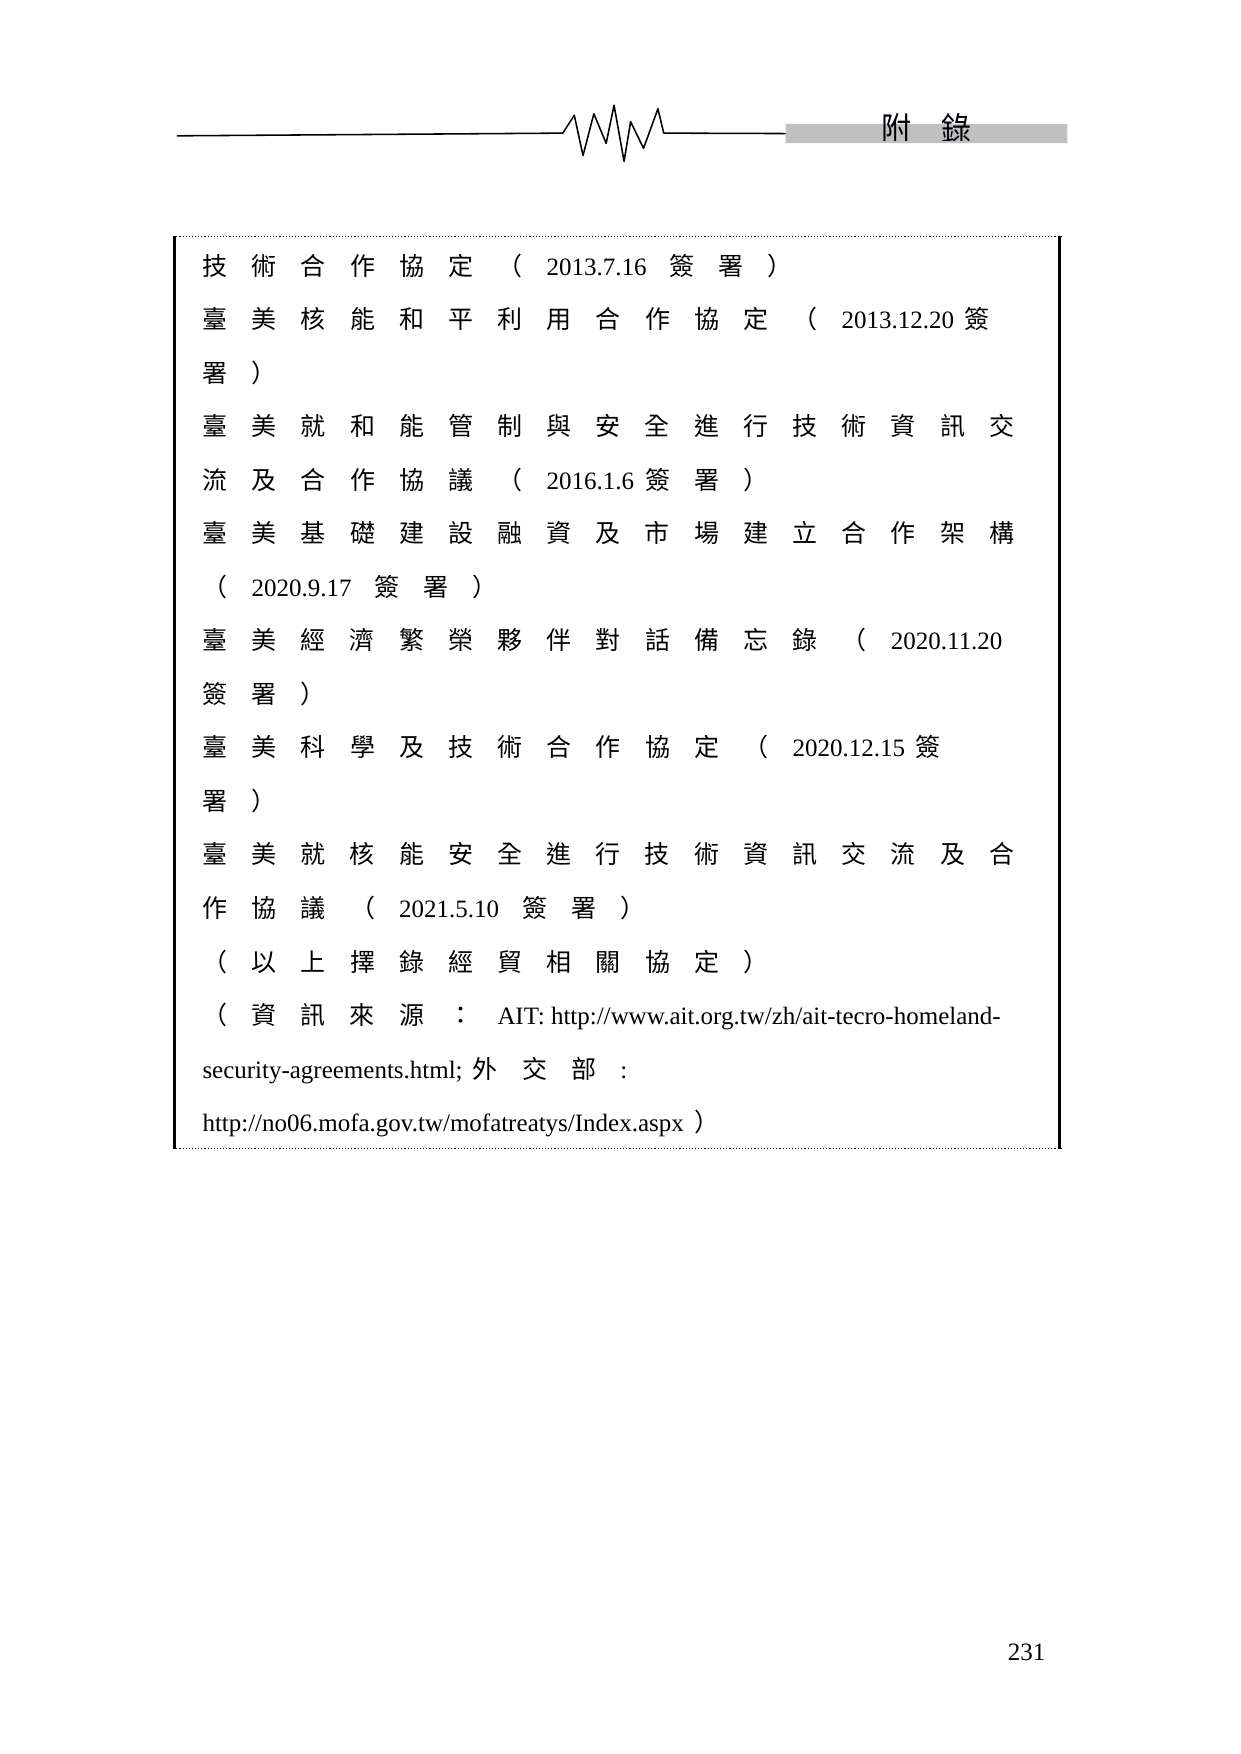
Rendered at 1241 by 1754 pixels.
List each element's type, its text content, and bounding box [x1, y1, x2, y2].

table_header 技術合作協定（2013.7.16簽署） 臺美核能和平利用合作協定（2013.12.20簽署） 臺美就和能管制與安全進行技術資訊交流及合作協議（2016.1.6簽署） 臺美基礎建設融資及市場建立合作架構（2020.9.17簽署） 臺美經濟繁榮夥伴對話備忘錄（2020.11.20簽署） 臺美科學及技術合作協定（2020.12.15簽署） 臺美就核能安全進行技術資訊交流及合作協議（2021.5.10簽署） （以上擇錄經貿相關協定） （資訊來源：AIT: http://www.ait.org.tw/zh/ait-tecro-homeland-security-agreements.html; 外交部: http://no06.mofa.gov.tw/mofatreatys/Index.aspx） [176, 236, 1058, 1147]
